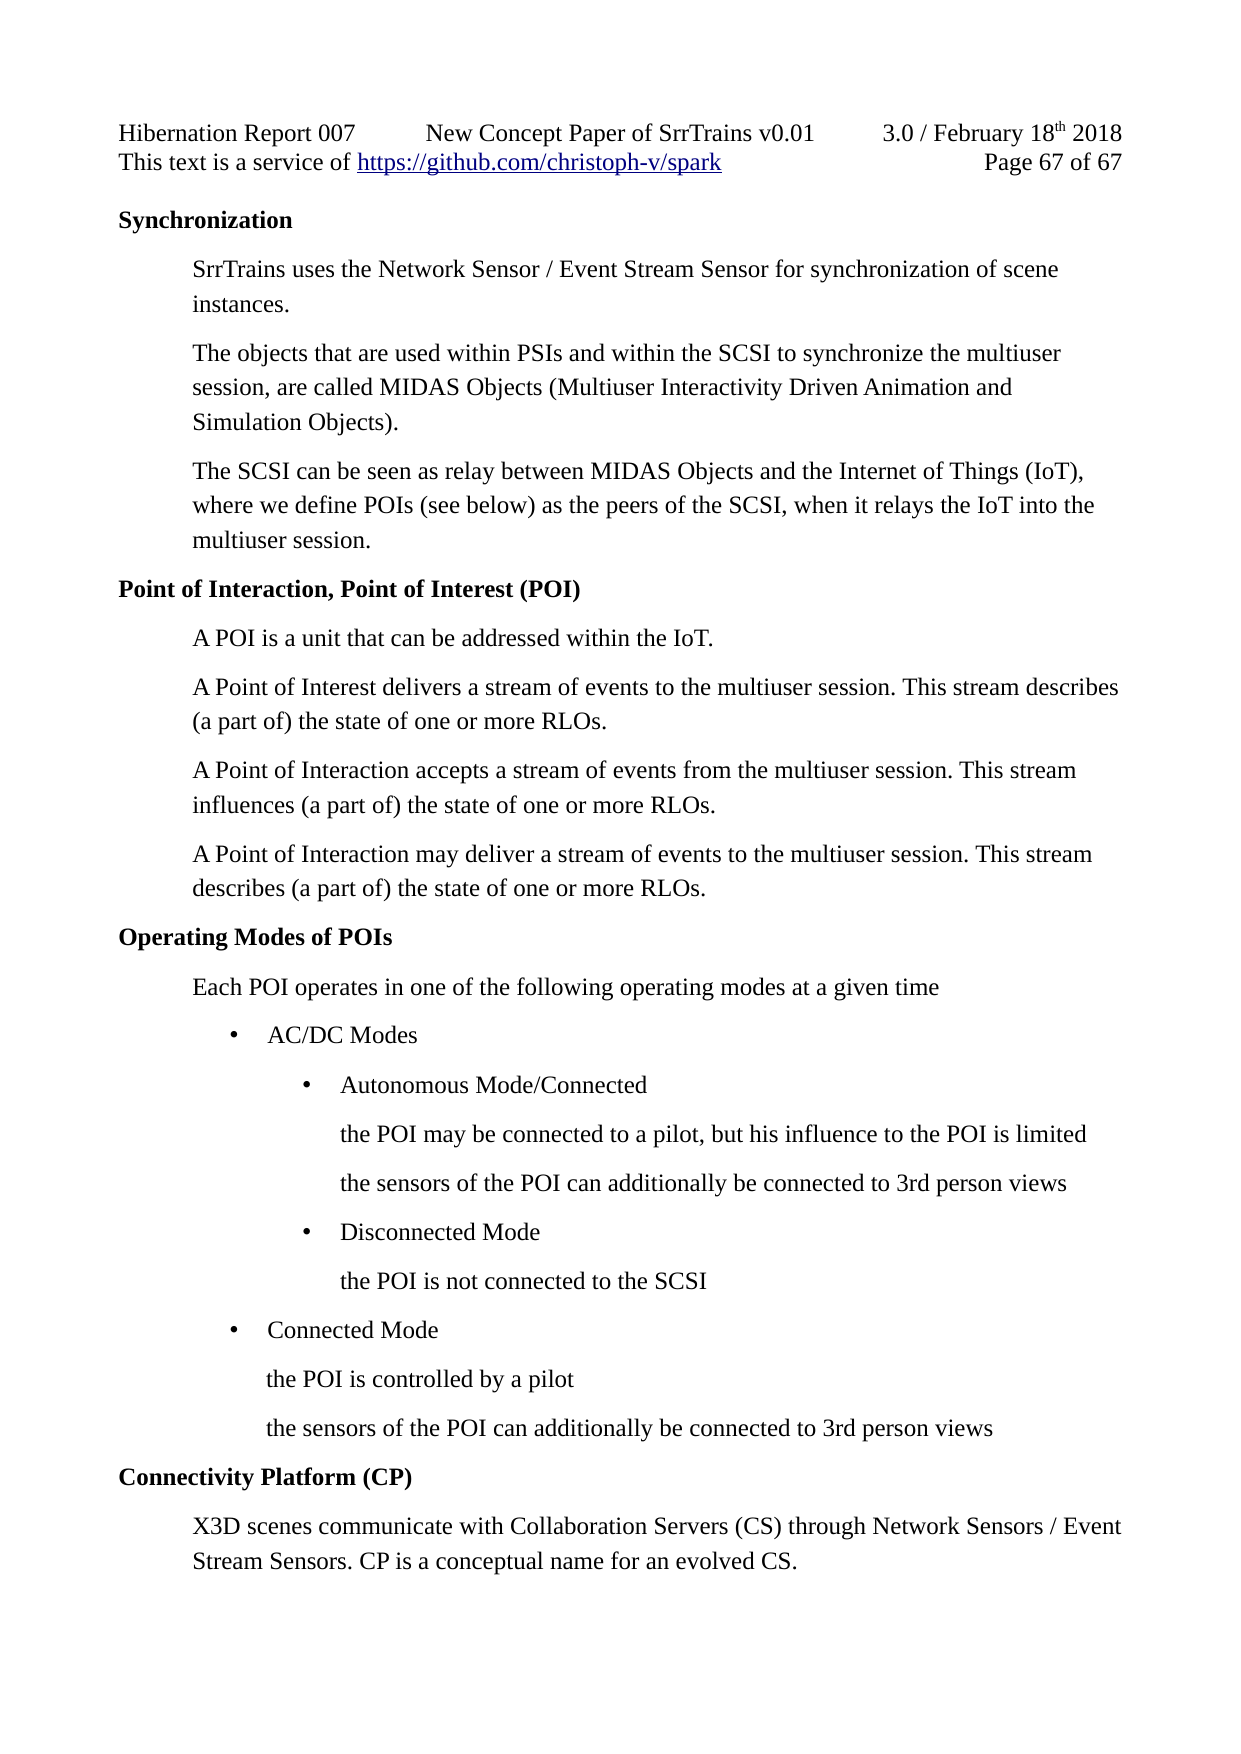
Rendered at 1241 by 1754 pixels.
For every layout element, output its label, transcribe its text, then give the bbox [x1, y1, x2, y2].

text Each POI operates in one of the following operating modes at a given time [192, 972, 1122, 1000]
text the POI is not connected to the SCSI [340, 1266, 1122, 1295]
list AC/DC Modes [229, 1021, 1122, 1049]
text The objects that are used within PSIs and within the SCSI to synchronize the multiuser session, are called MIDAS Objects (Multiuser Interactivity Driven Animation and Simulation Objects). [192, 338, 1122, 435]
list Disconnected Mode [302, 1217, 1122, 1246]
text Connectivity Platform (CP) [118, 1462, 1122, 1491]
text the POI may be connected to a pilot, but his influence to the POI is limited [340, 1119, 1122, 1147]
text Point of Interaction, Point of Interest (POI) [118, 574, 1122, 602]
text The SCSI can be seen as relay between MIDAS Objects and the Internet of Things (IoT), where we define POIs (see below) as the peers of the SCSI, when it relays the IoT into the multiuser session. [192, 456, 1122, 553]
text Operating Modes of POIs [118, 922, 1122, 951]
text Synchronization [118, 205, 1122, 234]
text the sensors of the POI can additionally be connected to 3rd person views [266, 1413, 1122, 1442]
list Autonomous Mode/Connected [302, 1070, 1122, 1098]
list Connected Mode [229, 1315, 1122, 1344]
text A Point of Interaction accepts a stream of events from the multiuser session. This stream influences (a part of) the state of one or more RLOs. [192, 755, 1122, 819]
text A Point of Interest delivers a stream of events to the multiuser session. This stream describes (a part of) the state of one or more RLOs. [192, 672, 1122, 735]
text A POI is a unit that can be addressed within the IoT. [192, 623, 1122, 652]
text the POI is controlled by a pilot [266, 1364, 1122, 1393]
text SrrTrains uses the Network Sensor / Event Stream Sensor for synchronization of scene instances. [192, 254, 1122, 317]
text X3D scenes communicate with Collaboration Servers (CS) through Network Sensors / Event Stream Sensors. CP is a conceptual name for an evolved CS. [192, 1511, 1122, 1574]
text A Point of Interaction may deliver a stream of events to the multiuser session. This stream describes (a part of) the state of one or more RLOs. [192, 839, 1122, 902]
text the sensors of the POI can additionally be connected to 3rd person views [340, 1168, 1122, 1197]
